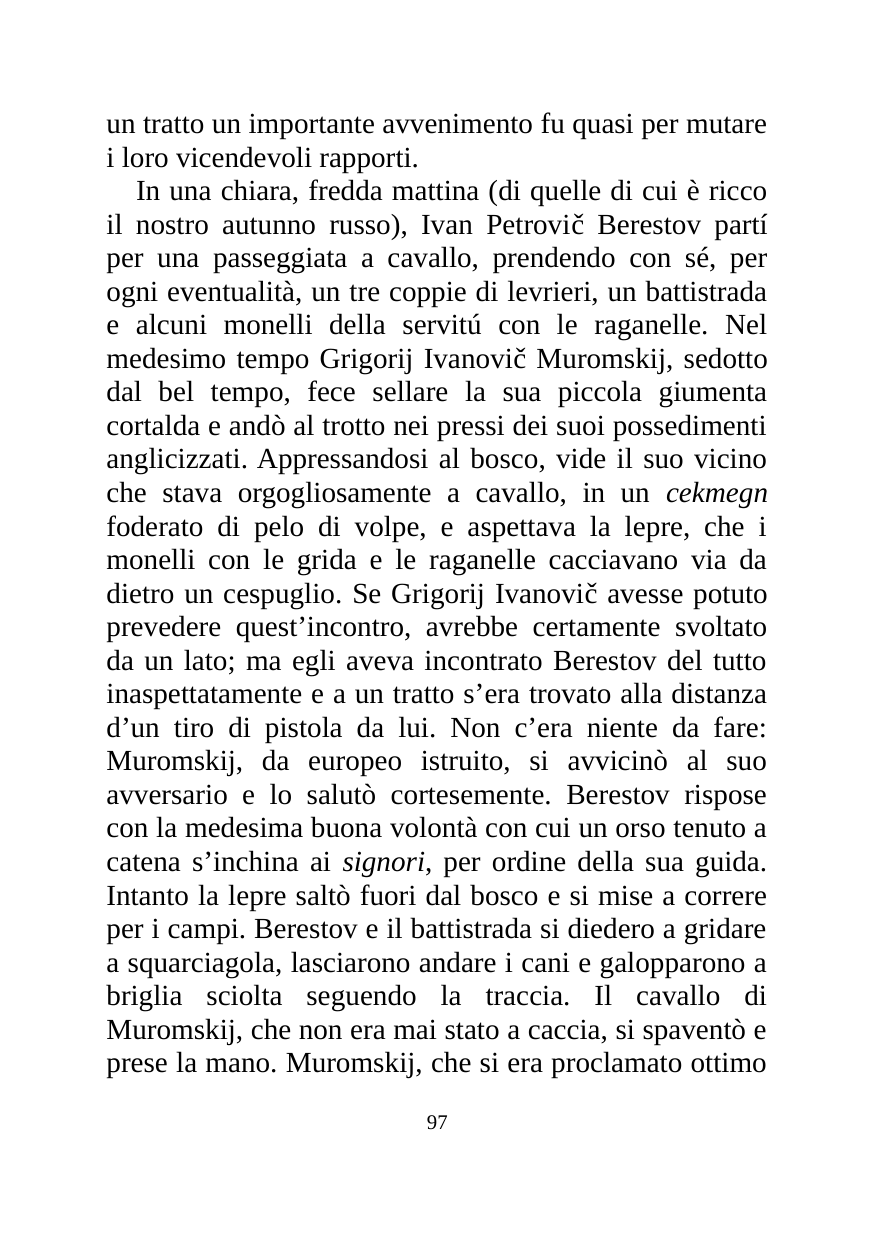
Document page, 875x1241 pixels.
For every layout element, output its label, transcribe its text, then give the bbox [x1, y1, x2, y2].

text un tratto un importante avvenimento fu quasi per mutare i loro vicendevoli rapporti. [106, 106, 768, 173]
text In una chiara, fredda mattina (di quelle di cui è ricco il nostro autunno russo), Ivan Petrovič Berestov partí per una passeggiata a cavallo, prendendo con sé, per ogni eventualità, un tre coppie di levrieri, un battistrada e alcuni monelli della servitú con le raganelle. Nel medesimo tempo Grigorij Ivanovič Muromskij, sedotto dal bel tempo, fece sellare la sua piccola giumenta cortalda e andò al trotto nei pressi dei suoi possedimenti anglicizzati. Appressandosi al bosco, vide il suo vicino che stava orgogliosamente a cavallo, in un cekmegn foderato di pelo di volpe, e aspettava la lepre, che i monelli con le grida e le raganelle cacciavano via da dietro un cespuglio. Se Grigorij Ivanovič avesse potuto prevedere quest’incontro, avrebbe certamente svoltato da un lato; ma egli aveva incontrato Berestov del tutto inaspettatamente e a un tratto s’era trovato alla distanza d’un tiro di pistola da lui. Non c’era niente da fare: Muromskij, da europeo istruito, si avvicinò al suo avversario e lo salutò cortesemente. Berestov rispose con la medesima buona volontà con cui un orso tenuto a catena s’inchina ai signori, per ordine della sua guida. Intanto la lepre saltò fuori dal bosco e si mise a correre per i campi. Berestov e il battistrada si diedero a gridare a squarciagola, lasciarono andare i cani e galopparono a briglia sciolta seguendo la traccia. Il cavallo di Muromskij, che non era mai stato a caccia, si spaventò e prese la mano. Muromskij, che si era proclamato ottimo [106, 173, 768, 1079]
